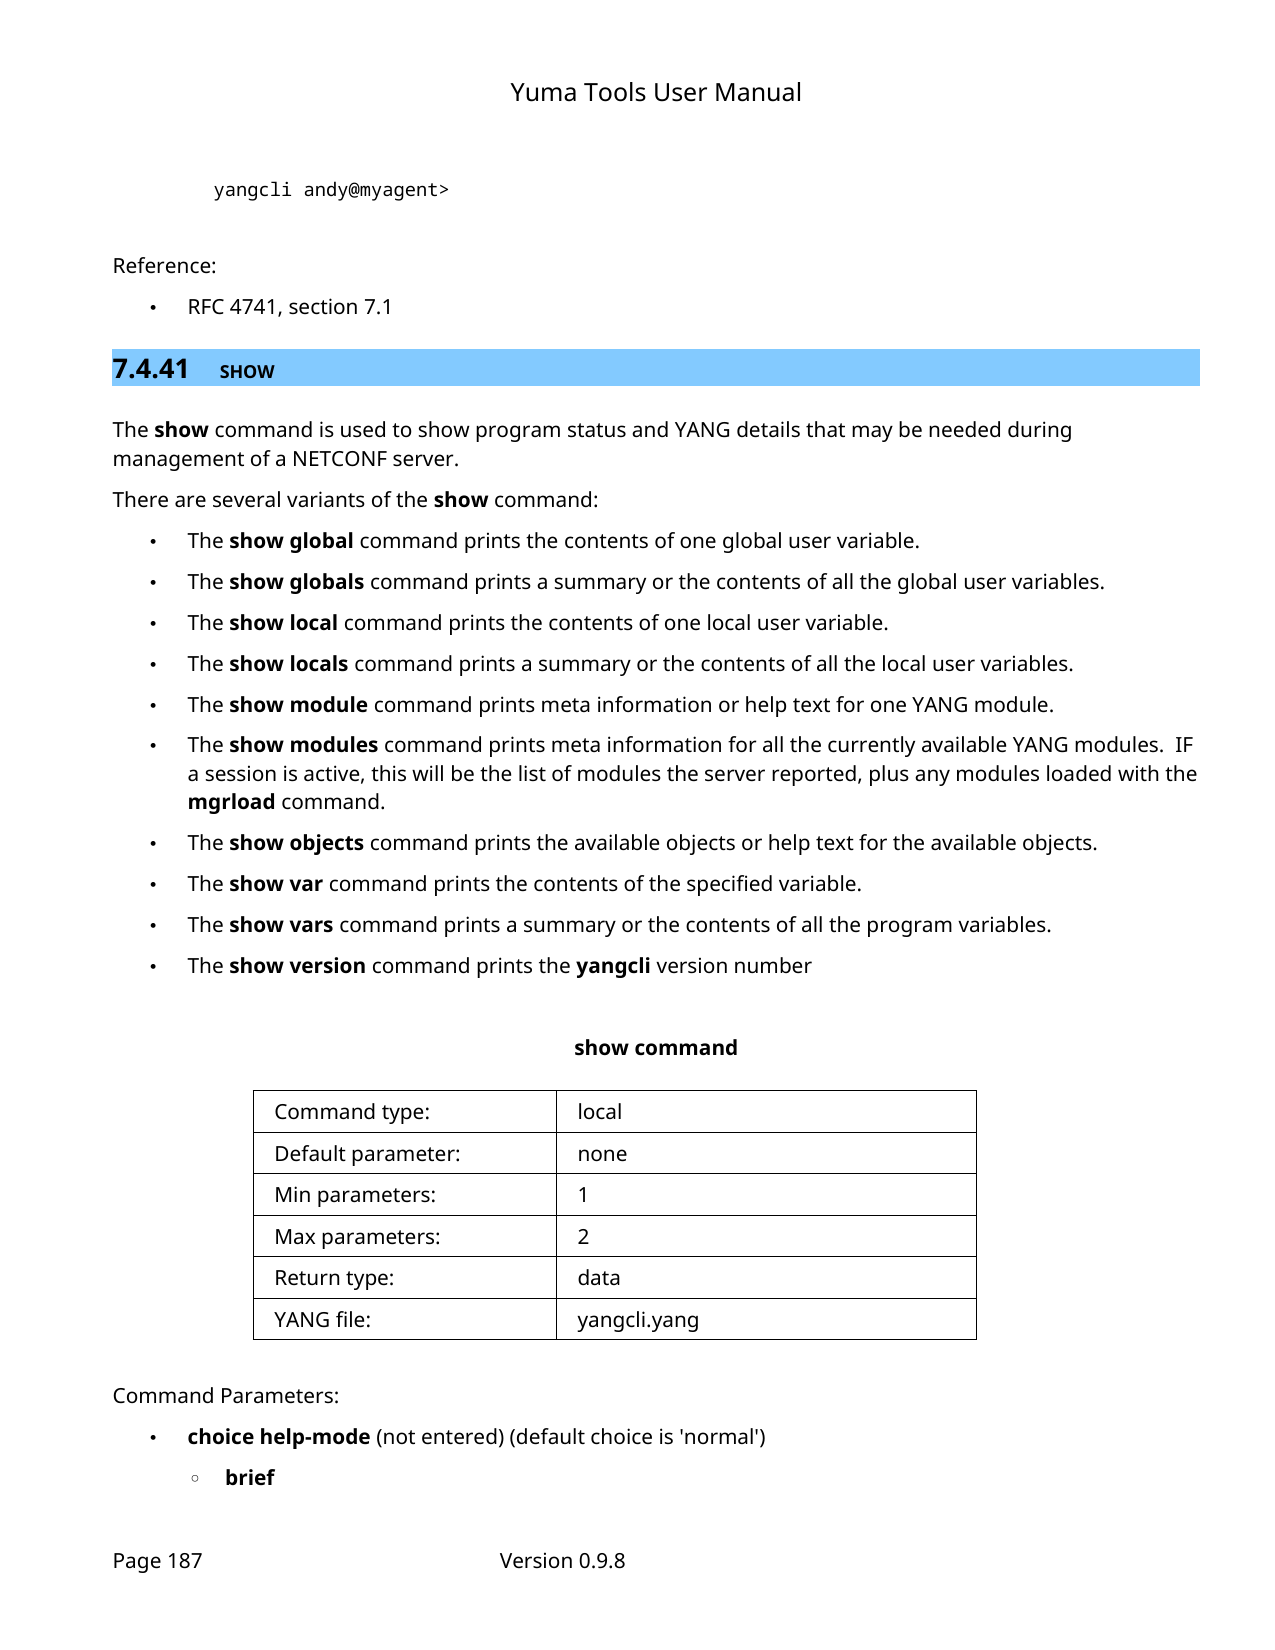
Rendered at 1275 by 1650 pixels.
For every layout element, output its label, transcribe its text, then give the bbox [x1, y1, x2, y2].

list The show locals command prints a summary or the contents of all the local user variables. [150, 649, 1200, 677]
table_cell YANG file: [254, 1299, 556, 1339]
list The show version command prints the yangcli version number [150, 951, 1200, 980]
list The show globals command prints a summary or the contents of all the global user variables. [150, 567, 1200, 595]
list The show module command prints meta information or help text for one YANG module. [150, 690, 1200, 718]
table_cell yangcli.yang [557, 1299, 976, 1339]
table_cell Min parameters: [254, 1174, 556, 1215]
list The show var command prints the contents of the specified variable. [150, 869, 1200, 898]
table_header Command type: [254, 1091, 556, 1132]
table_cell Default parameter: [254, 1133, 556, 1173]
subtitle show command [127, 1033, 1185, 1062]
table_cell Max parameters: [254, 1216, 556, 1256]
text Command Parameters: [112, 1381, 1200, 1410]
table_cell Return type: [254, 1257, 556, 1298]
text The show command is used to show program status and YANG details that may be needed during management of a NETCONF server. [112, 416, 1200, 472]
list brief [187, 1463, 1200, 1492]
table_cell 1 [557, 1174, 976, 1215]
table_cell none [557, 1133, 976, 1173]
text yangcli andy@myagent> [139, 176, 1200, 202]
table_cell 2 [557, 1216, 976, 1256]
text Reference: [112, 251, 1200, 279]
subtitle show [112, 349, 1200, 386]
list The show modules command prints meta information for all the currently available YANG modules. IF a session is active, this will be the list of modules the server reported, plus any modules loaded with the mgrload command. [150, 731, 1200, 816]
list The show objects command prints the available objects or help text for the available objects. [150, 828, 1200, 857]
text There are several variants of the show command: [112, 485, 1200, 513]
table_header local [557, 1091, 976, 1132]
list RFC 4741, section 7.1 [150, 292, 1200, 320]
list choice help-mode (not entered) (default choice is 'normal') [150, 1422, 1200, 1451]
list The show local command prints the contents of one local user variable. [150, 608, 1200, 636]
list The show vars command prints a summary or the contents of all the program variables. [150, 910, 1200, 939]
list The show global command prints the contents of one global user variable. [150, 526, 1200, 554]
table_cell data [557, 1257, 976, 1298]
